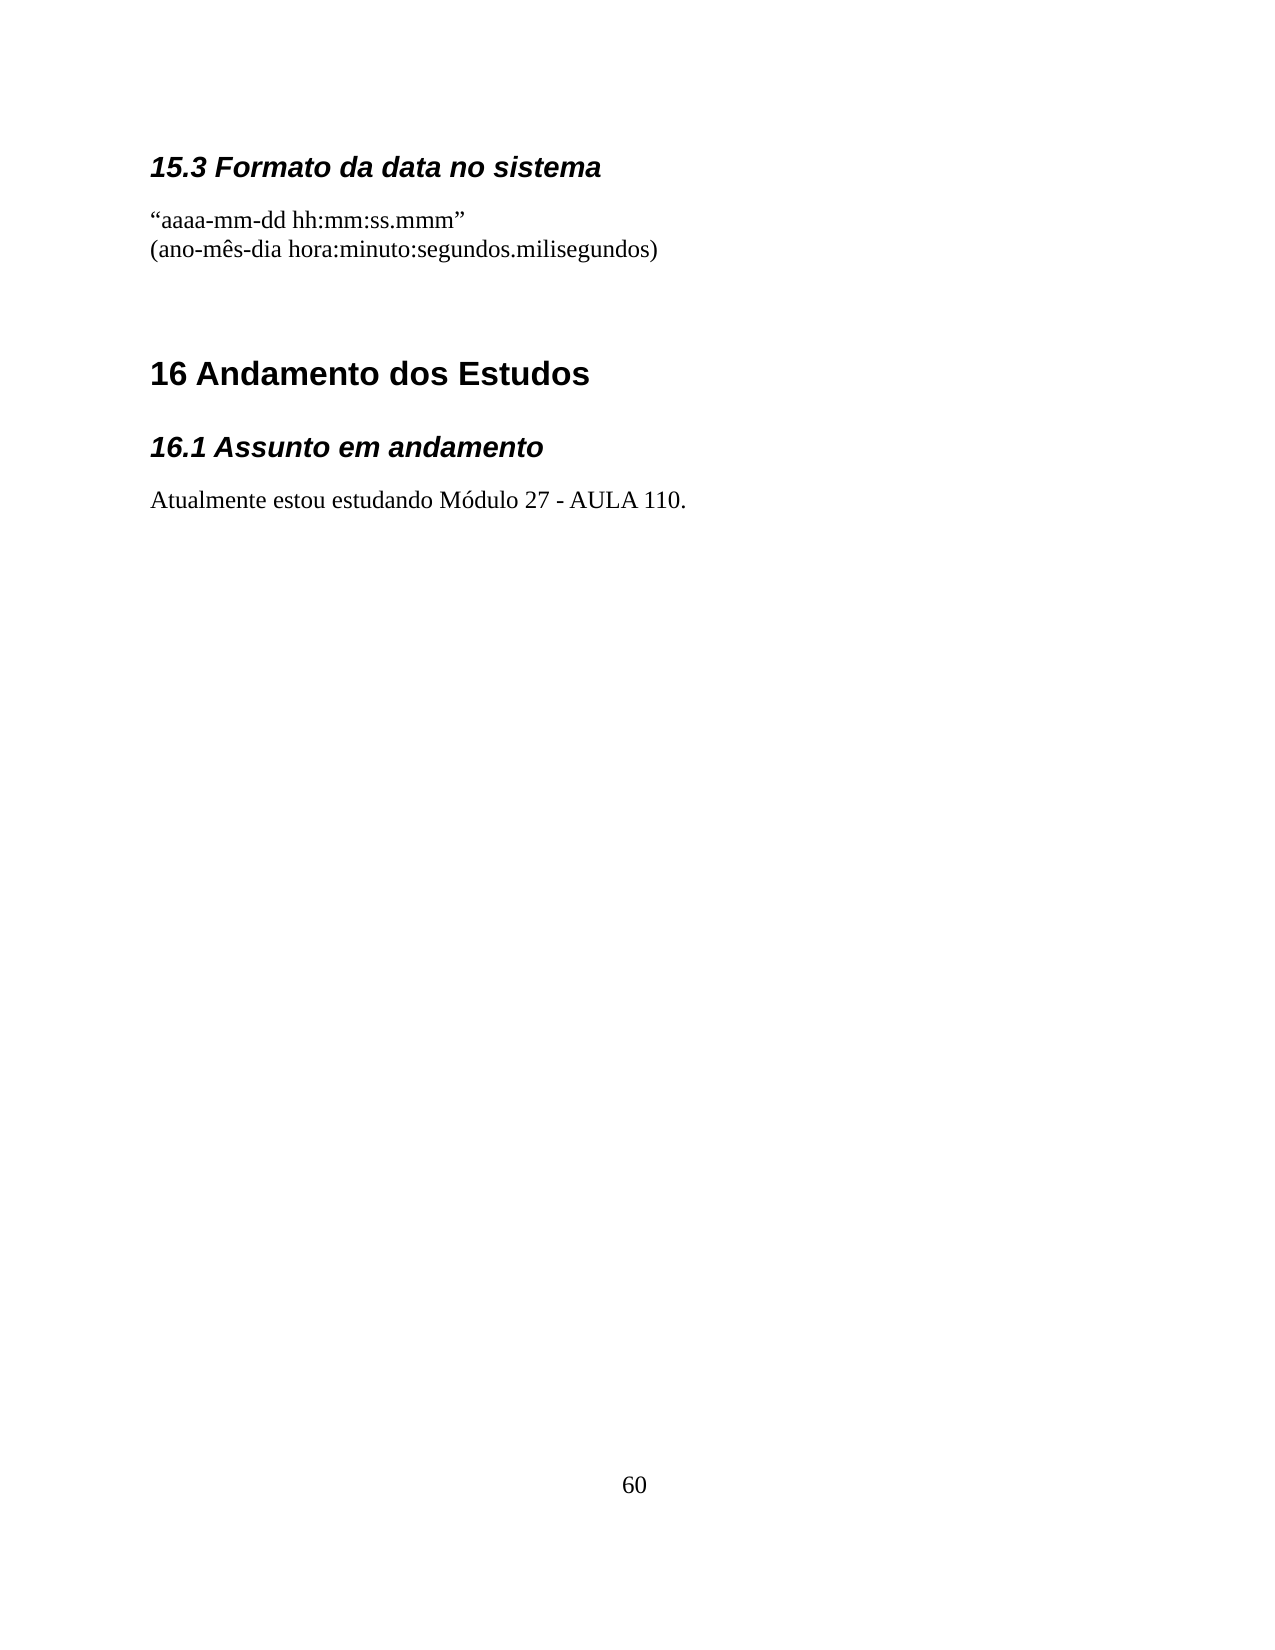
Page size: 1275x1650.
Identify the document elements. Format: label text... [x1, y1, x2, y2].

subtitle 16 Andamento dos Estudos [150, 354, 1125, 393]
text “aaaa-mm-dd hh:mm:ss.mmm” (ano-mês-dia hora:minuto:segundos.milisegundos) [150, 205, 1125, 291]
subtitle 16.1 Assunto em andamento [150, 430, 1125, 464]
subtitle 15.3 Formato da data no sistema [150, 150, 1125, 183]
text Atualmente estou estudando Módulo 27 - AULA 110. [150, 485, 1125, 543]
